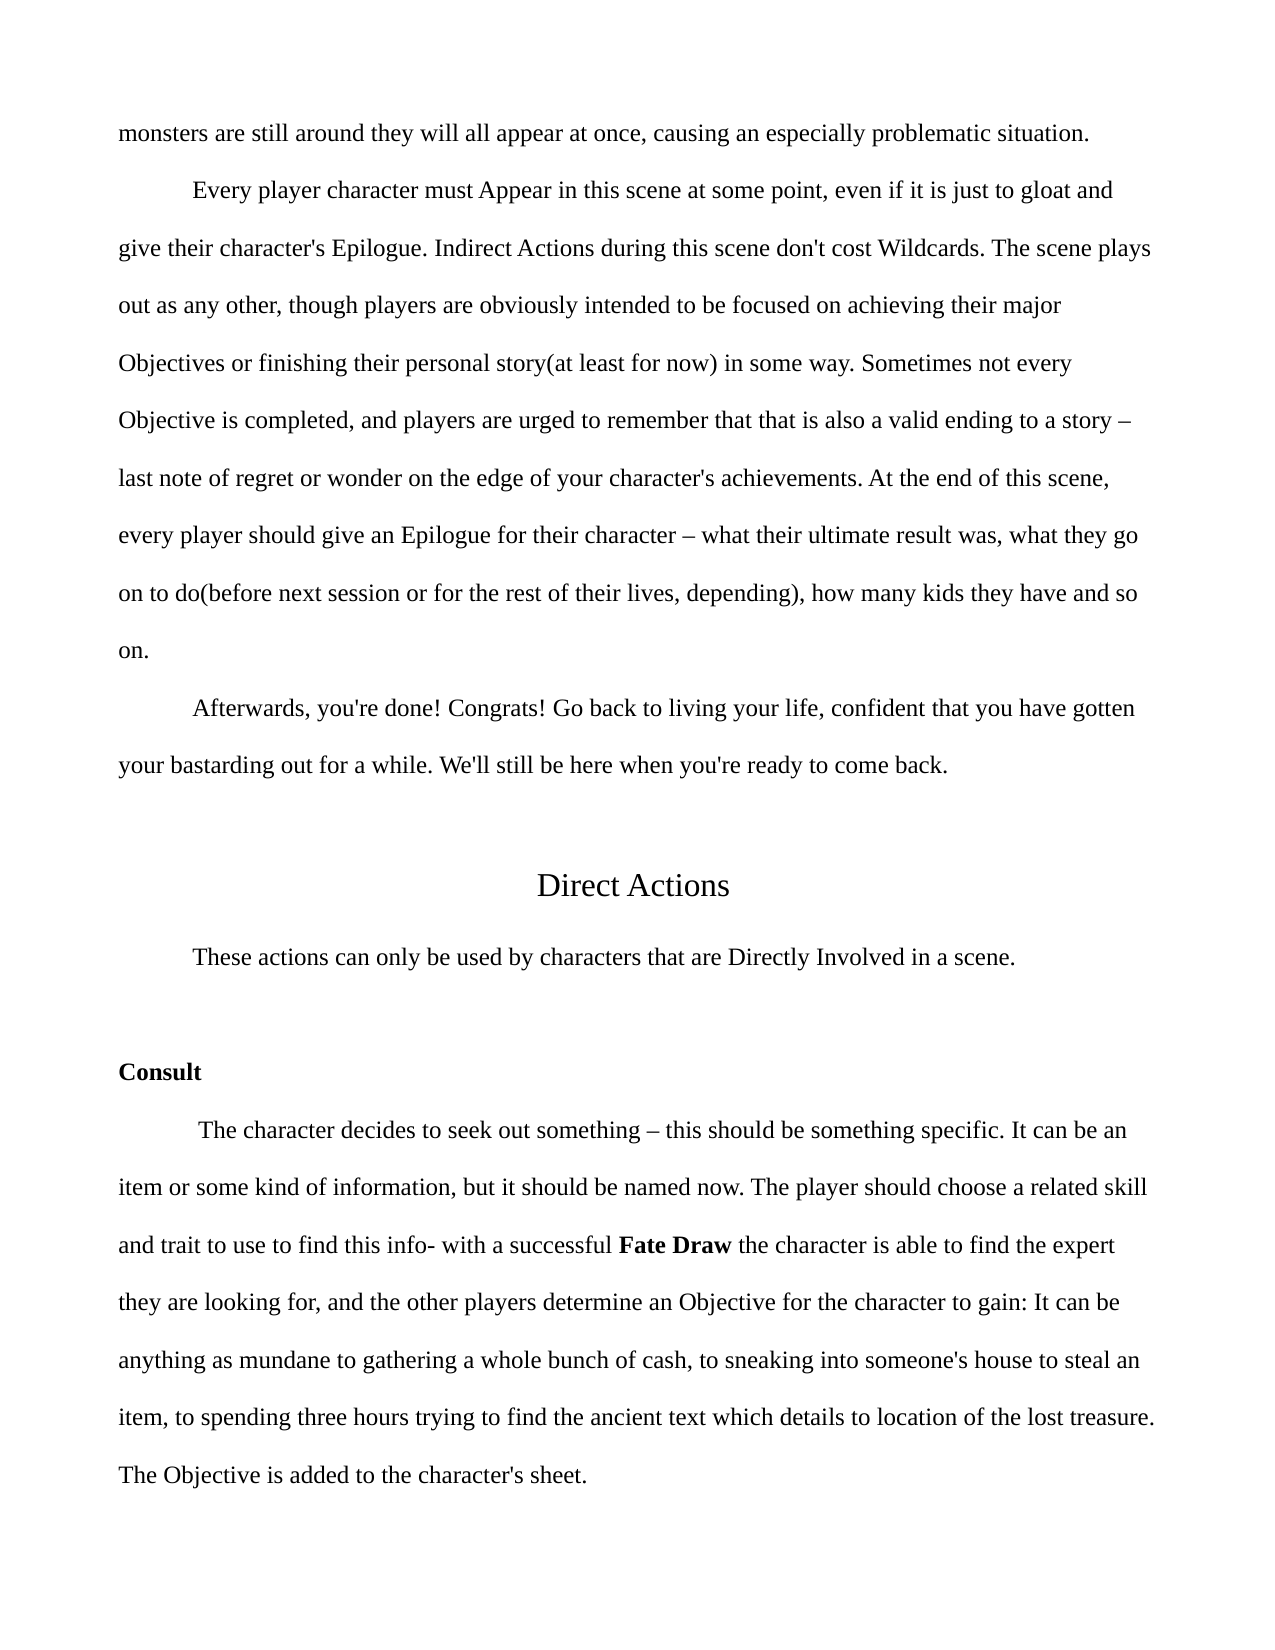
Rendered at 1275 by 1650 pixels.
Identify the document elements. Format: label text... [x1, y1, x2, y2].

text Afterwards, you're done! Congrats! Go back to living your life, confident that you have gotten your bastarding out for a while. We'll still be here when you're ready to come back. [118, 693, 1157, 779]
text Every player character must Appear in this scene at some point, even if it is just to gloat and give their character's Epilogue. Indirect Actions during this scene don't cost Wildcards. The scene plays out as any other, though players are obviously intended to be focused on achieving their major Objectives or finishing their personal story(at least for now) in some way. Sometimes not every Objective is completed, and players are urged to remember that that is also a valid ending to a story – last note of regret or wonder on the edge of your character's achievements. At the end of this scene, every player should give an Epilogue for their character – what their ultimate result was, what they go on to do(before next session or for the rest of their lives, depending), how many kids they have and so on. [118, 176, 1157, 664]
text The character decides to seek out something – this should be something specific. It can be an item or some kind of information, but it should be named now. The player should choose a related skill and trait to use to find this info- with a successful Fate Draw the character is able to find the expert they are looking for, and the other players determine an Objective for the character to gain: It can be anything as mundane to gathering a whole bunch of cash, to sneaking into someone's house to steal an item, to spending three hours trying to find the ancient text which details to location of the lost treasure. The Objective is added to the character's sheet. [118, 1115, 1157, 1488]
text Direct Actions [118, 866, 1157, 904]
text These actions can only be used by characters that are Directly Involved in a scene. [118, 942, 1157, 971]
text Consult [118, 1057, 1157, 1086]
text monsters are still around they will all appear at once, causing an especially problematic situation. [118, 118, 1157, 147]
